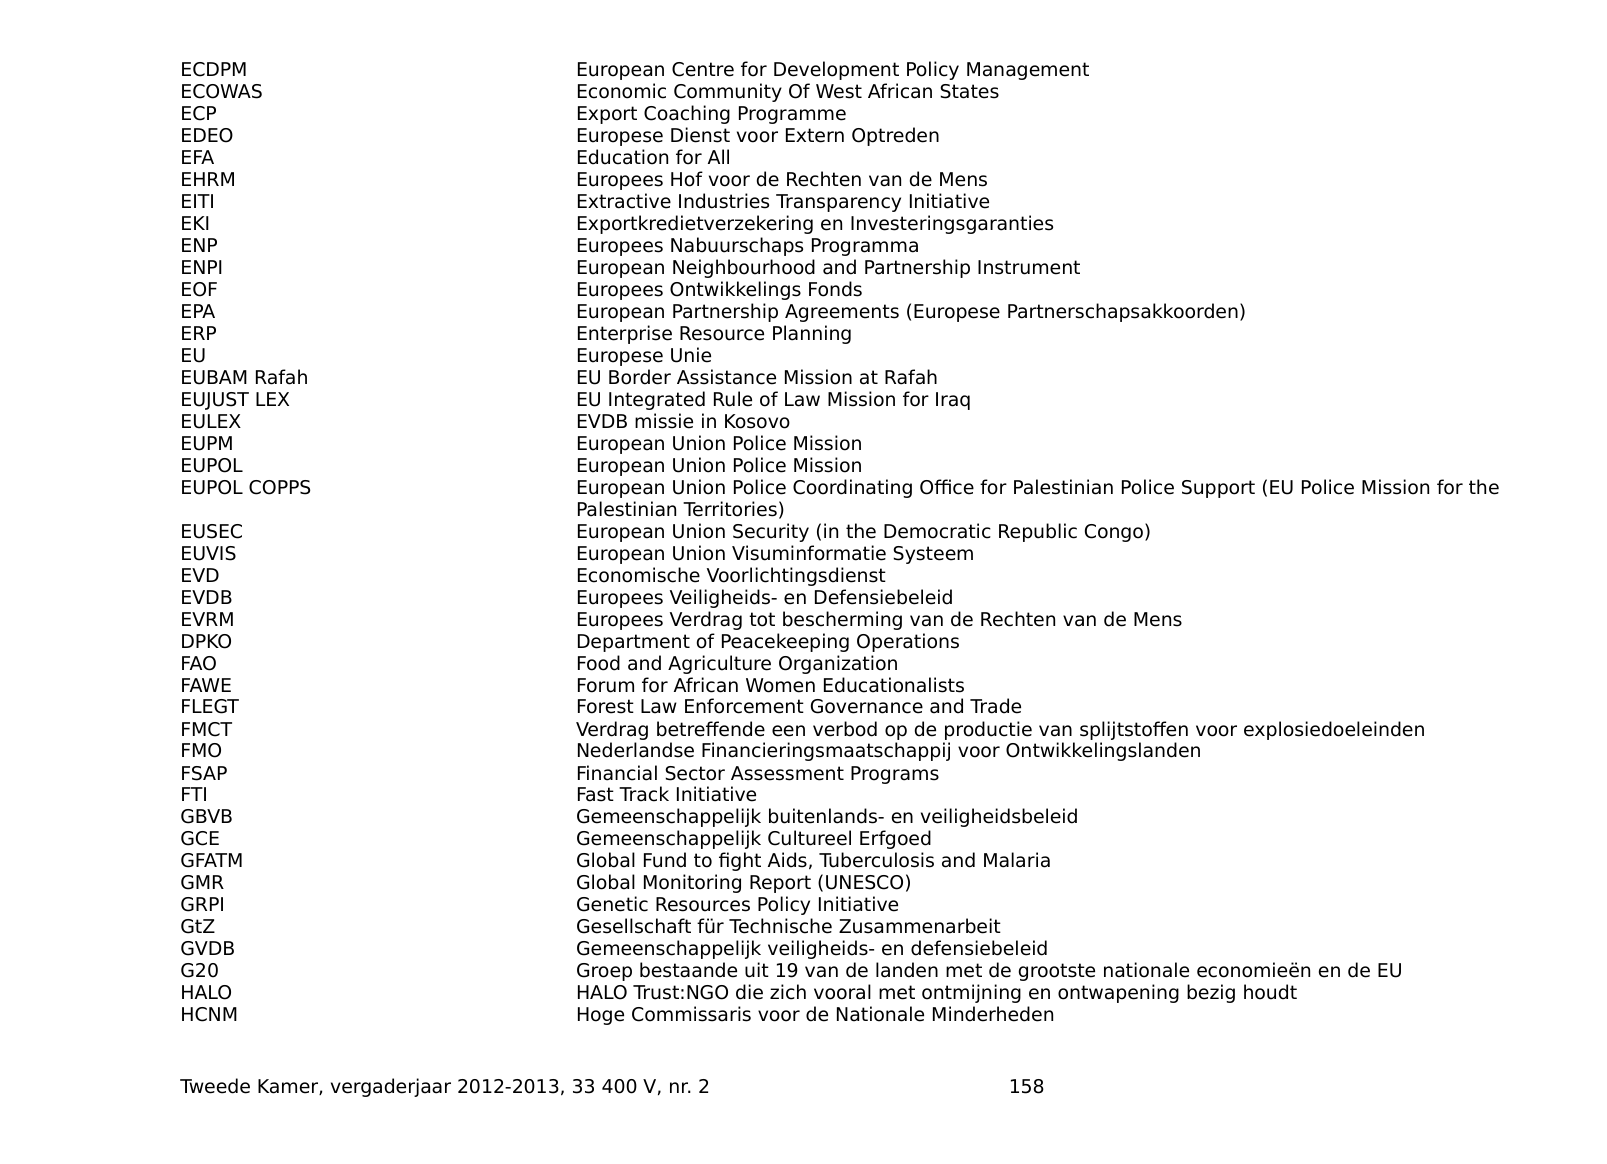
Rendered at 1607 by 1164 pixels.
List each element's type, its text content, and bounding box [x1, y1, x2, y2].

table_cell GtZ [180, 916, 570, 938]
table_cell Europees Verdrag tot bescherming van de Rechten van de Mens [570, 609, 1529, 631]
table_cell GFATM [180, 850, 570, 872]
table_cell Gemeenschappelijk veiligheids- en defensiebeleid [570, 938, 1529, 960]
table_cell GBVB [180, 806, 570, 828]
table_cell European Union Police Mission [570, 433, 1529, 455]
table_cell G20 [180, 960, 570, 982]
table_cell GMR [180, 872, 570, 894]
table_cell Food and Agriculture Organization [570, 653, 1529, 674]
table_cell Forest Law Enforcement Governance and Trade [570, 696, 1529, 718]
table_cell Groep bestaande uit 19 van de landen met de grootste nationale economieën en de EU [570, 960, 1529, 982]
table_cell HALO Trust:NGO die zich vooral met ontmijning en ontwapening bezig houdt [570, 982, 1529, 1004]
table_cell EU [180, 345, 570, 367]
table_cell Education for All [570, 147, 1529, 169]
table_cell Extractive Industries Transparency Initiative [570, 191, 1529, 213]
table_cell Economic Community Of West African States [570, 81, 1529, 103]
table_cell ENPI [180, 257, 570, 279]
table_cell Department of Peacekeeping Operations [570, 631, 1529, 652]
table_cell EPA [180, 301, 570, 323]
table_cell Fast Track Initiative [570, 784, 1529, 806]
table_cell Nederlandse Financieringsmaatschappij voor Ontwikkelingslanden [570, 740, 1529, 762]
table_cell ENP [180, 235, 570, 257]
table_cell FAO [180, 653, 570, 674]
table_cell EULEX [180, 411, 570, 433]
table_cell GRPI [180, 894, 570, 916]
table_cell EUPOL COPPS [180, 477, 570, 521]
table_cell EVDB missie in Kosovo [570, 411, 1529, 433]
table_cell Global Monitoring Report (UNESCO) [570, 872, 1529, 894]
table_cell Europees Nabuurschaps Programma [570, 235, 1529, 257]
table_cell Forum for African Women Educationalists [570, 675, 1529, 696]
table_cell Financial Sector Assessment Programs [570, 763, 1529, 784]
table_cell EU Border Assistance Mission at Rafah [570, 367, 1529, 389]
table_cell Hoge Commissaris voor de Nationale Minderheden [570, 1004, 1529, 1026]
table_cell EHRM [180, 169, 570, 191]
table_cell EUPM [180, 433, 570, 455]
table_cell Europees Ontwikkelings Fonds [570, 279, 1529, 301]
table_cell Verdrag betreffende een verbod op de productie van splijtstoffen voor explosiedoeleinden [570, 719, 1529, 740]
table_cell European Centre for Development Policy Management [570, 59, 1529, 81]
table_cell FLEGT [180, 696, 570, 718]
table_cell Genetic Resources Policy Initiative [570, 894, 1529, 916]
table_cell European Neighbourhood and Partnership Instrument [570, 257, 1529, 279]
table_cell GVDB [180, 938, 570, 960]
table_cell Gesellschaft für Technische Zusammenarbeit [570, 916, 1529, 938]
table_cell European Union Police Mission [570, 455, 1529, 477]
table_cell EVD [180, 565, 570, 587]
table_cell EKI [180, 213, 570, 235]
table_cell Gemeenschappelijk Cultureel Erfgoed [570, 828, 1529, 850]
table_cell FAWE [180, 675, 570, 696]
table_cell EDEO [180, 125, 570, 147]
table_cell EVRM [180, 609, 570, 631]
table_cell ERP [180, 323, 570, 345]
table_cell EUSEC [180, 521, 570, 543]
table_cell European Partnership Agreements (Europese Partnerschapsakkoorden) [570, 301, 1529, 323]
table_cell EUJUST LEX [180, 389, 570, 411]
table_cell EFA [180, 147, 570, 169]
table_cell ECOWAS [180, 81, 570, 103]
table_cell FTI [180, 784, 570, 806]
table_cell HCNM [180, 1004, 570, 1026]
table_cell Europese Unie [570, 345, 1529, 367]
table_cell Global Fund to fight Aids, Tuberculosis and Malaria [570, 850, 1529, 872]
table_cell HALO [180, 982, 570, 1004]
table_cell Europees Veiligheids- en Defensiebeleid [570, 587, 1529, 608]
table_cell EOF [180, 279, 570, 301]
table_cell European Union Visuminformatie Systeem [570, 543, 1529, 564]
table_cell GCE [180, 828, 570, 850]
table_cell EUVIS [180, 543, 570, 564]
table_cell European Union Security (in the Democratic Republic Congo) [570, 521, 1529, 543]
table_cell FMO [180, 740, 570, 762]
table_cell Enterprise Resource Planning [570, 323, 1529, 345]
table_cell Europees Hof voor de Rechten van de Mens [570, 169, 1529, 191]
table_cell FSAP [180, 763, 570, 784]
table_cell Gemeenschappelijk buitenlands- en veiligheidsbeleid [570, 806, 1529, 828]
table_cell EVDB [180, 587, 570, 608]
table_cell European Union Police Coordinating Office for Palestinian Police Support (EU Police Mission for the Palestinian Territories) [570, 477, 1529, 521]
table_cell ECDPM [180, 59, 570, 81]
table_cell Export Coaching Programme [570, 103, 1529, 125]
table_cell FMCT [180, 719, 570, 740]
table_cell Europese Dienst voor Extern Optreden [570, 125, 1529, 147]
table_cell Economische Voorlichtingsdienst [570, 565, 1529, 587]
table_cell EUPOL [180, 455, 570, 477]
table_cell EUBAM Rafah [180, 367, 570, 389]
table_cell EITI [180, 191, 570, 213]
table_cell DPKO [180, 631, 570, 652]
table_cell Exportkredietverzekering en Investeringsgaranties [570, 213, 1529, 235]
table_cell ECP [180, 103, 570, 125]
table_cell EU Integrated Rule of Law Mission for Iraq [570, 389, 1529, 411]
